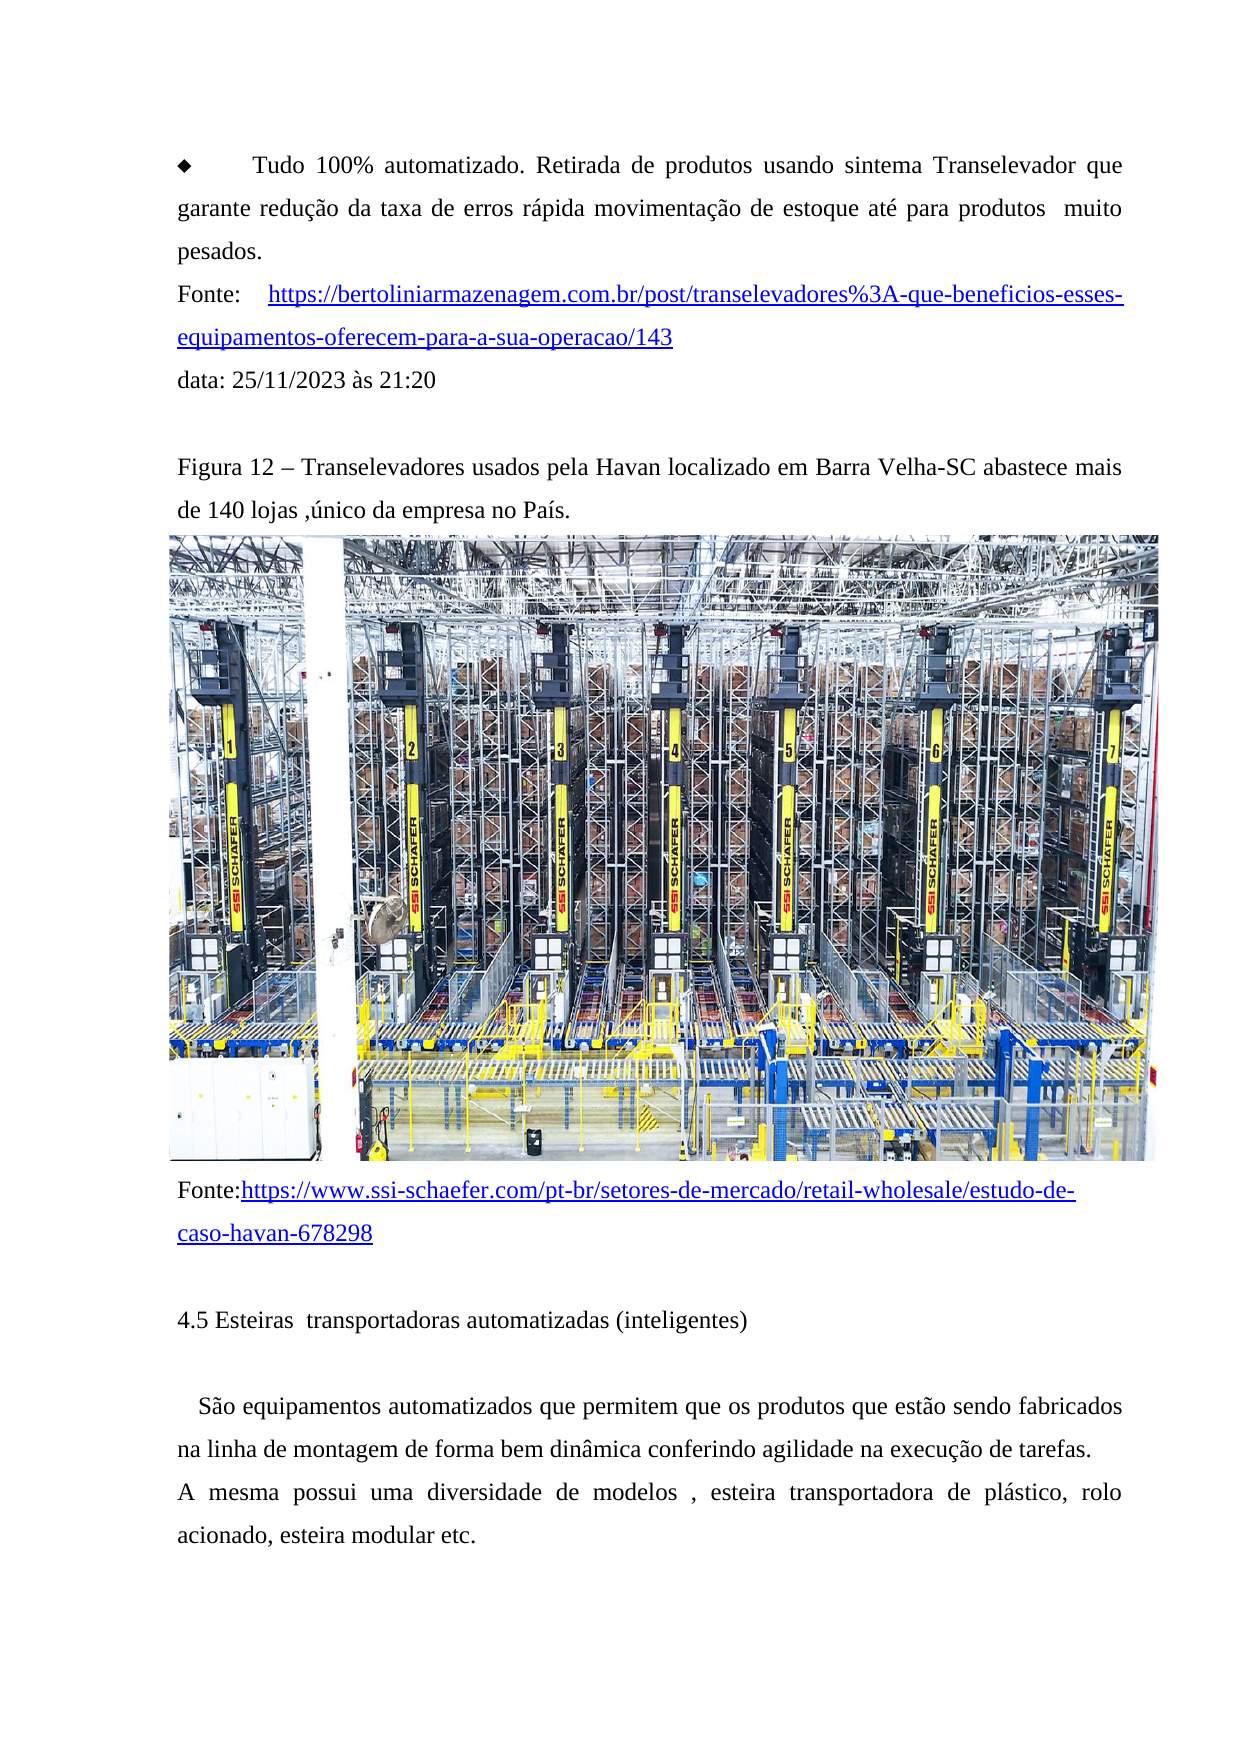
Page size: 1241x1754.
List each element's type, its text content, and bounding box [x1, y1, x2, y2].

text Figura 12 – Transelevadores usados pela Havan localizado em Barra Velha-SC abastece mais de 140 lojas ,único da empresa no País. [177, 452, 1123, 524]
text 4.5 Esteiras transportadoras automatizadas (inteligentes) [177, 1305, 1123, 1333]
list Tudo 100% automatizado. Retirada de produtos usando sintema Transelevador que garante redução da taxa de erros rápida movimentação de estoque até para produtos muito pesados. [177, 150, 1123, 265]
text Fonte: https://bertoliniarmazenagem.com.br/post/transelevadores%3A-que-beneficios-esses-equipamentos-oferecem-para-a-sua-operacao/143 [177, 279, 1123, 351]
picture [169, 535, 1159, 1161]
text Fonte:https://www.ssi-schaefer.com/pt-br/setores-de-mercado/retail-wholesale/estudo-de-caso-havan-678298 [177, 1161, 1123, 1247]
text A mesma possui uma diversidade de modelos , esteira transportadora de plástico, rolo acionado, esteira modular etc. [177, 1477, 1123, 1549]
text São equipamentos automatizados que permitem que os produtos que estão sendo fabricados na linha de montagem de forma bem dinâmica conferindo agilidade na execução de tarefas. [177, 1391, 1123, 1463]
text data: 25/11/2023 às 21:20 [177, 366, 1123, 394]
